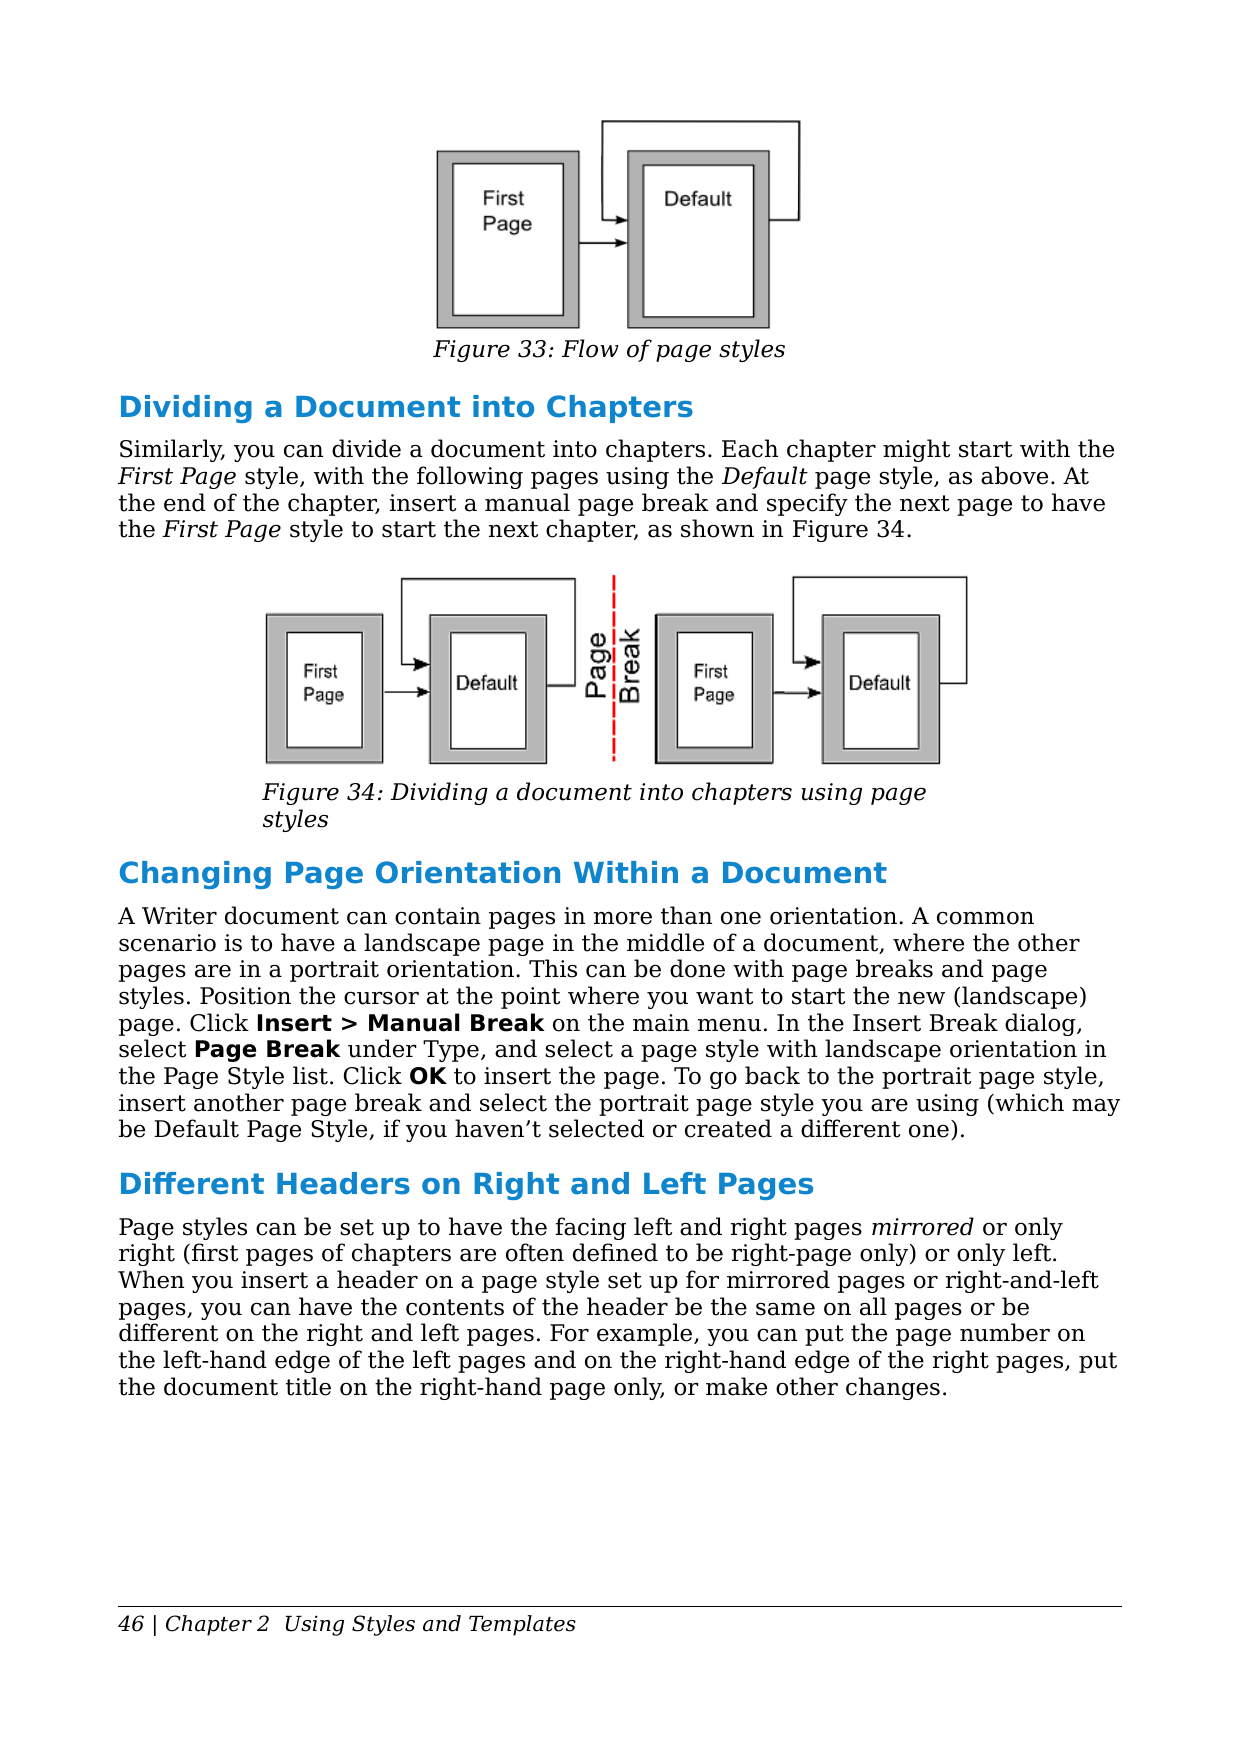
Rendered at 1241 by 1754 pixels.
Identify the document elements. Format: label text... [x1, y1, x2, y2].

text A Writer document can contain pages in more than one orientation. A common scenario is to have a landscape page in the middle of a document, where the other pages are in a portrait orientation. This can be done with page breaks and page styles. Position the cursor at the point where you want to start the new (landscape) page. Click Insert > Manual Break on the main menu. In the Insert Break dialog, select Page Break under Type, and select a page style with landscape orientation in the Page Style list. Click OK to insert the page. To go back to the portrait page style, insert another page break and select the portrait page style you are using (which may be Default Page Style, if you haven’t selected or created a different one). [118, 903, 1122, 1143]
text Figure 34: Dividing a document into chapters using page styles [262, 779, 978, 833]
text Figure 33: Flow of page styles [433, 337, 807, 363]
subtitle Different Headers on Right and Left Pages [118, 1167, 1122, 1201]
subtitle Changing Page Orientation Within a Document [118, 857, 1122, 891]
text Similarly, you can divide a document into chapters. Each chapter might start with the First Page style, with the following pages using the Default page style, as above. At the end of the chapter, insert a manual page break and specify the next page to have the First Page style to start the next chapter, as shown in Figure 34. [118, 437, 1122, 543]
picture [262, 568, 973, 773]
subtitle Dividing a Document into Chapters [118, 390, 1122, 424]
text Page styles can be set up to have the facing left and right pages mirrored or only right (first pages of chapters are often defined to be right-page only) or only left. When you insert a header on a page style set up for mirrored pages or right-and-left pages, you can have the contents of the header be the same on all pages or be different on the right and left pages. For example, you can put the page number on the left-hand edge of the left pages and on the right-hand edge of the right pages, put the document title on the right-hand page only, or make other changes. [118, 1214, 1122, 1401]
picture [433, 118, 807, 331]
